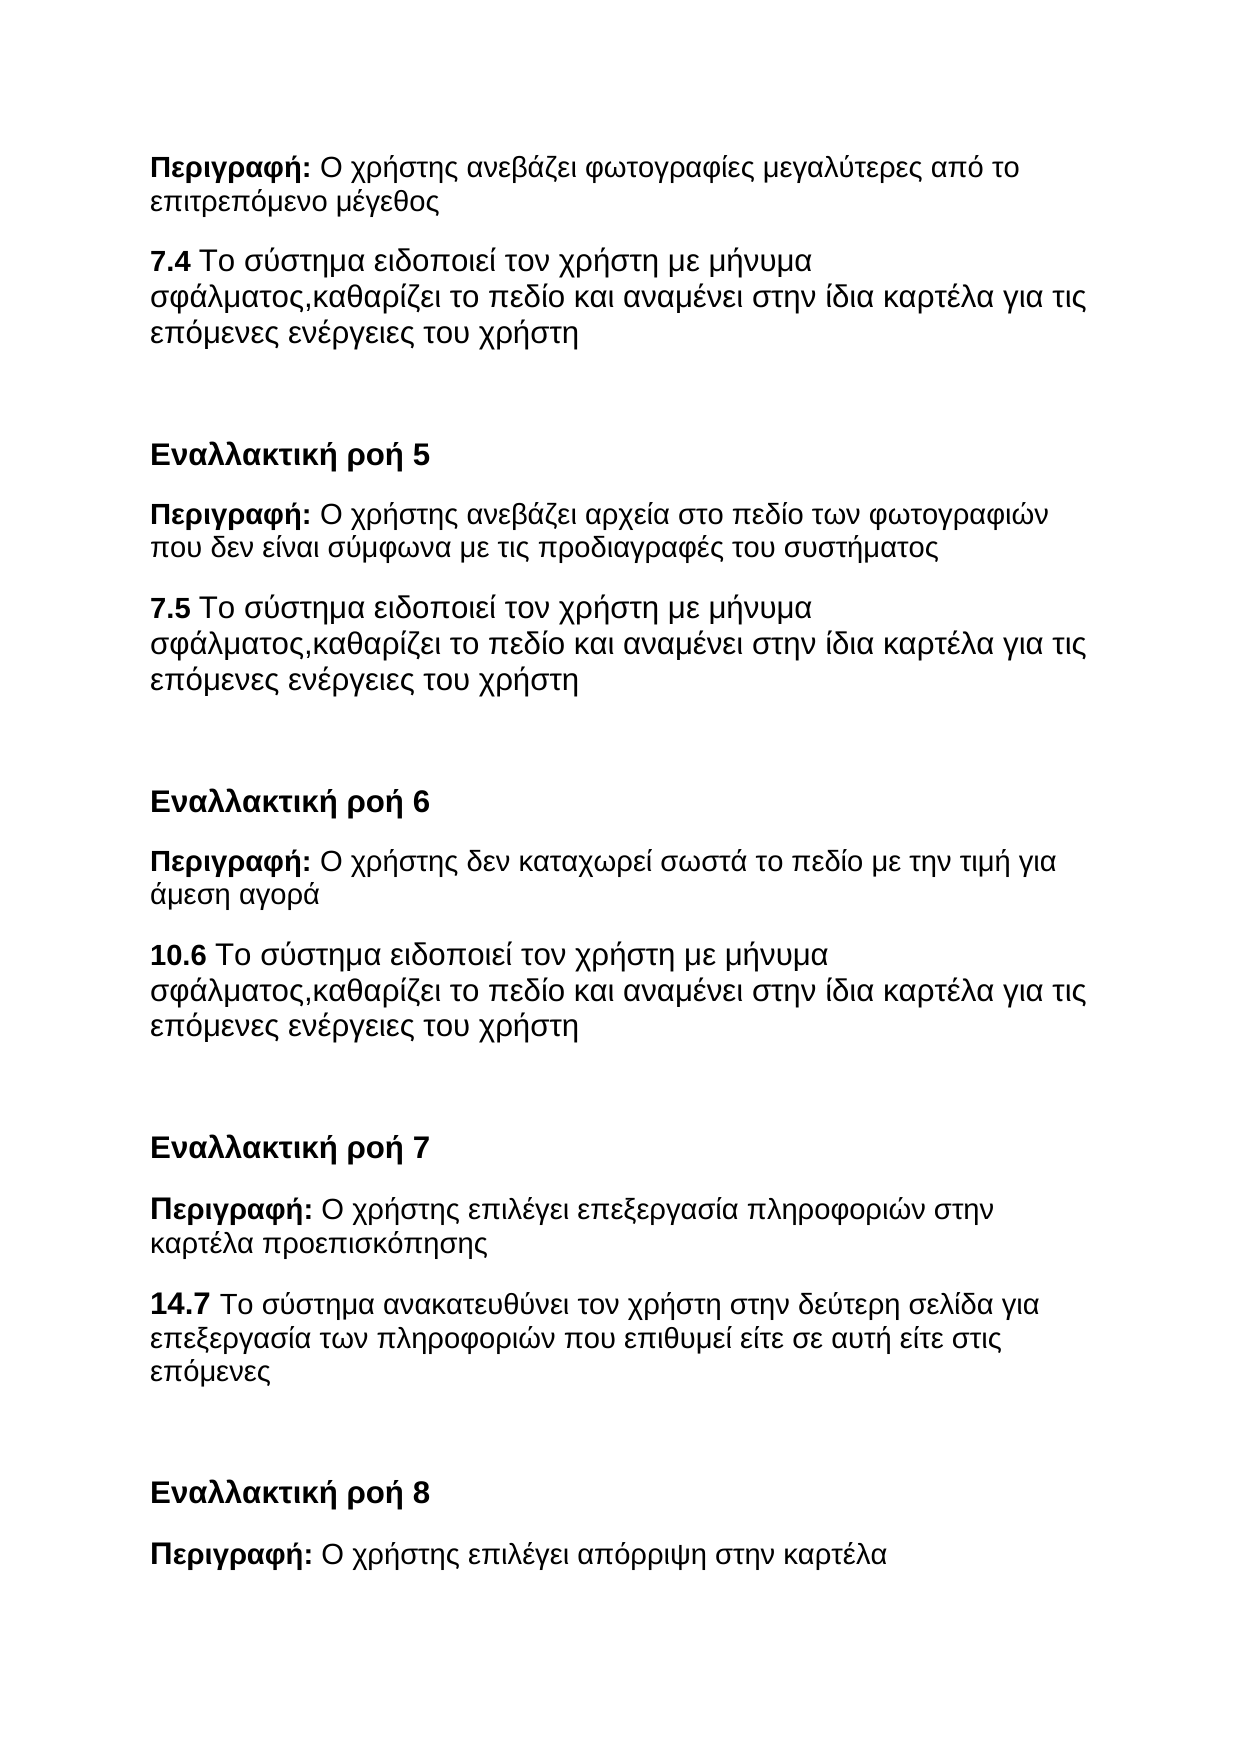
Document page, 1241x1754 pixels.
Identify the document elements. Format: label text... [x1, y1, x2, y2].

text 10.6 Το σύστημα ειδοποιεί τον χρήστη με μήνυμα σφάλματος,καθαρίζει το πεδίο και αναμένει στην ίδια καρτέλα για τις επόμενες ενέργειες του χρήστη [150, 936, 1090, 1043]
text Περιγραφή: Ο χρήστης ανεβάζει αρχεία στο πεδίο των φωτογραφιών που δεν είναι σύμφωνα με τις προδιαγραφές του συστήματος [150, 497, 1090, 564]
text Εναλλακτική ροή 7 [150, 1129, 1090, 1165]
text 7.4 Το σύστημα ειδοποιεί τον χρήστη με μήνυμα σφάλματος,καθαρίζει το πεδίο και αναμένει στην ίδια καρτέλα για τις επόμενες ενέργειες του χρήστη [150, 242, 1090, 350]
text Περιγραφή: Ο χρήστης δεν καταχωρεί σωστά το πεδίο με την τιμή για άμεση αγορά [150, 843, 1090, 911]
text Εναλλακτική ροή 6 [150, 783, 1090, 818]
text Περιγραφή: Ο χρήστης επιλέγει επεξεργασία πληροφοριών στην καρτέλα προεπισκόπησης [150, 1190, 1090, 1260]
text Περιγραφή: Ο χρήστης ανεβάζει φωτογραφίες μεγαλύτερες από το επιτρεπόμενο μέγεθος [150, 150, 1090, 217]
text 14.7 Το σύστημα ανακατευθύνει τον χρήστη στην δεύτερη σελίδα για επεξεργασία των πληροφοριών που επιθυμεί είτε σε αυτή είτε στις επόμενες [150, 1285, 1090, 1388]
text Περιγραφή: Ο χρήστης επιλέγει απόρριψη στην καρτέλα [150, 1535, 1090, 1571]
text Εναλλακτική ροή 5 [150, 436, 1090, 472]
text 7.5 Το σύστημα ειδοποιεί τον χρήστη με μήνυμα σφάλματος,καθαρίζει το πεδίο και αναμένει στην ίδια καρτέλα για τις επόμενες ενέργειες του χρήστη [150, 589, 1090, 697]
text Εναλλακτική ροή 8 [150, 1474, 1090, 1510]
